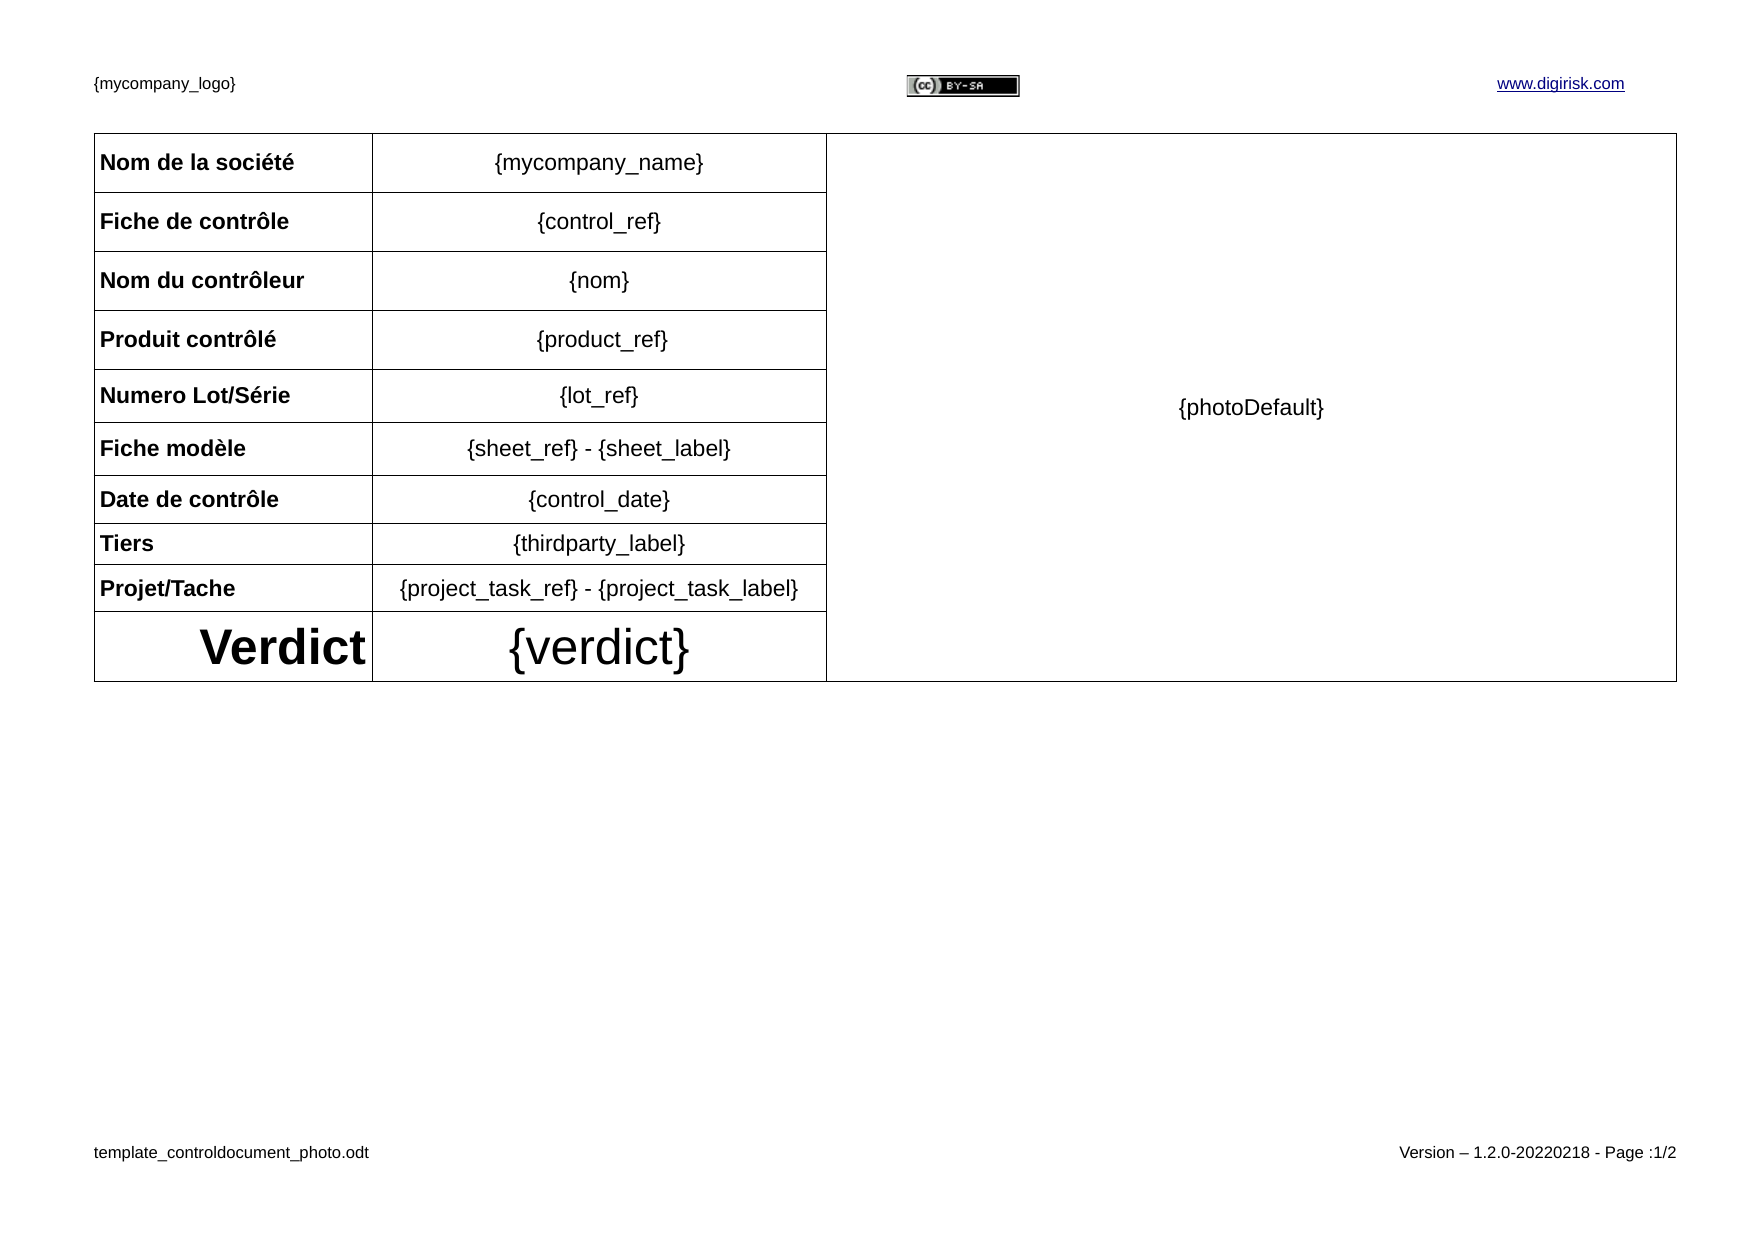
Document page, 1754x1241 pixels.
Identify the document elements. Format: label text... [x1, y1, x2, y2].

table_cell {control_ref} [373, 193, 826, 251]
table_header Nom de la société [95, 134, 372, 192]
table_cell {verdict} [373, 612, 826, 681]
table_header {mycompany_name} [373, 134, 826, 192]
table_cell Produit contrôlé [95, 311, 372, 369]
picture [906, 75, 1020, 97]
table_cell {project_task_ref} - {project_task_label} [373, 565, 826, 611]
table_header {photoDefault} [827, 134, 1676, 681]
table_cell Date de contrôle [95, 476, 372, 523]
table_cell {control_date} [373, 476, 826, 523]
table_cell {thirdparty_label} [373, 524, 826, 564]
table_cell Nom du contrôleur [95, 252, 372, 310]
table_cell {sheet_ref} - {sheet_label} [373, 423, 826, 475]
table_cell Verdict [95, 612, 372, 681]
table_cell {nom} [373, 252, 826, 310]
table_cell Fiche de contrôle [95, 193, 372, 251]
table_cell Fiche modèle [95, 423, 372, 475]
table_cell {product_ref} [373, 311, 826, 369]
table_cell Projet/Tache [95, 565, 372, 611]
table_cell Numero Lot/Série [95, 370, 372, 422]
table_cell Tiers [95, 524, 372, 564]
table_cell {lot_ref} [373, 370, 826, 422]
